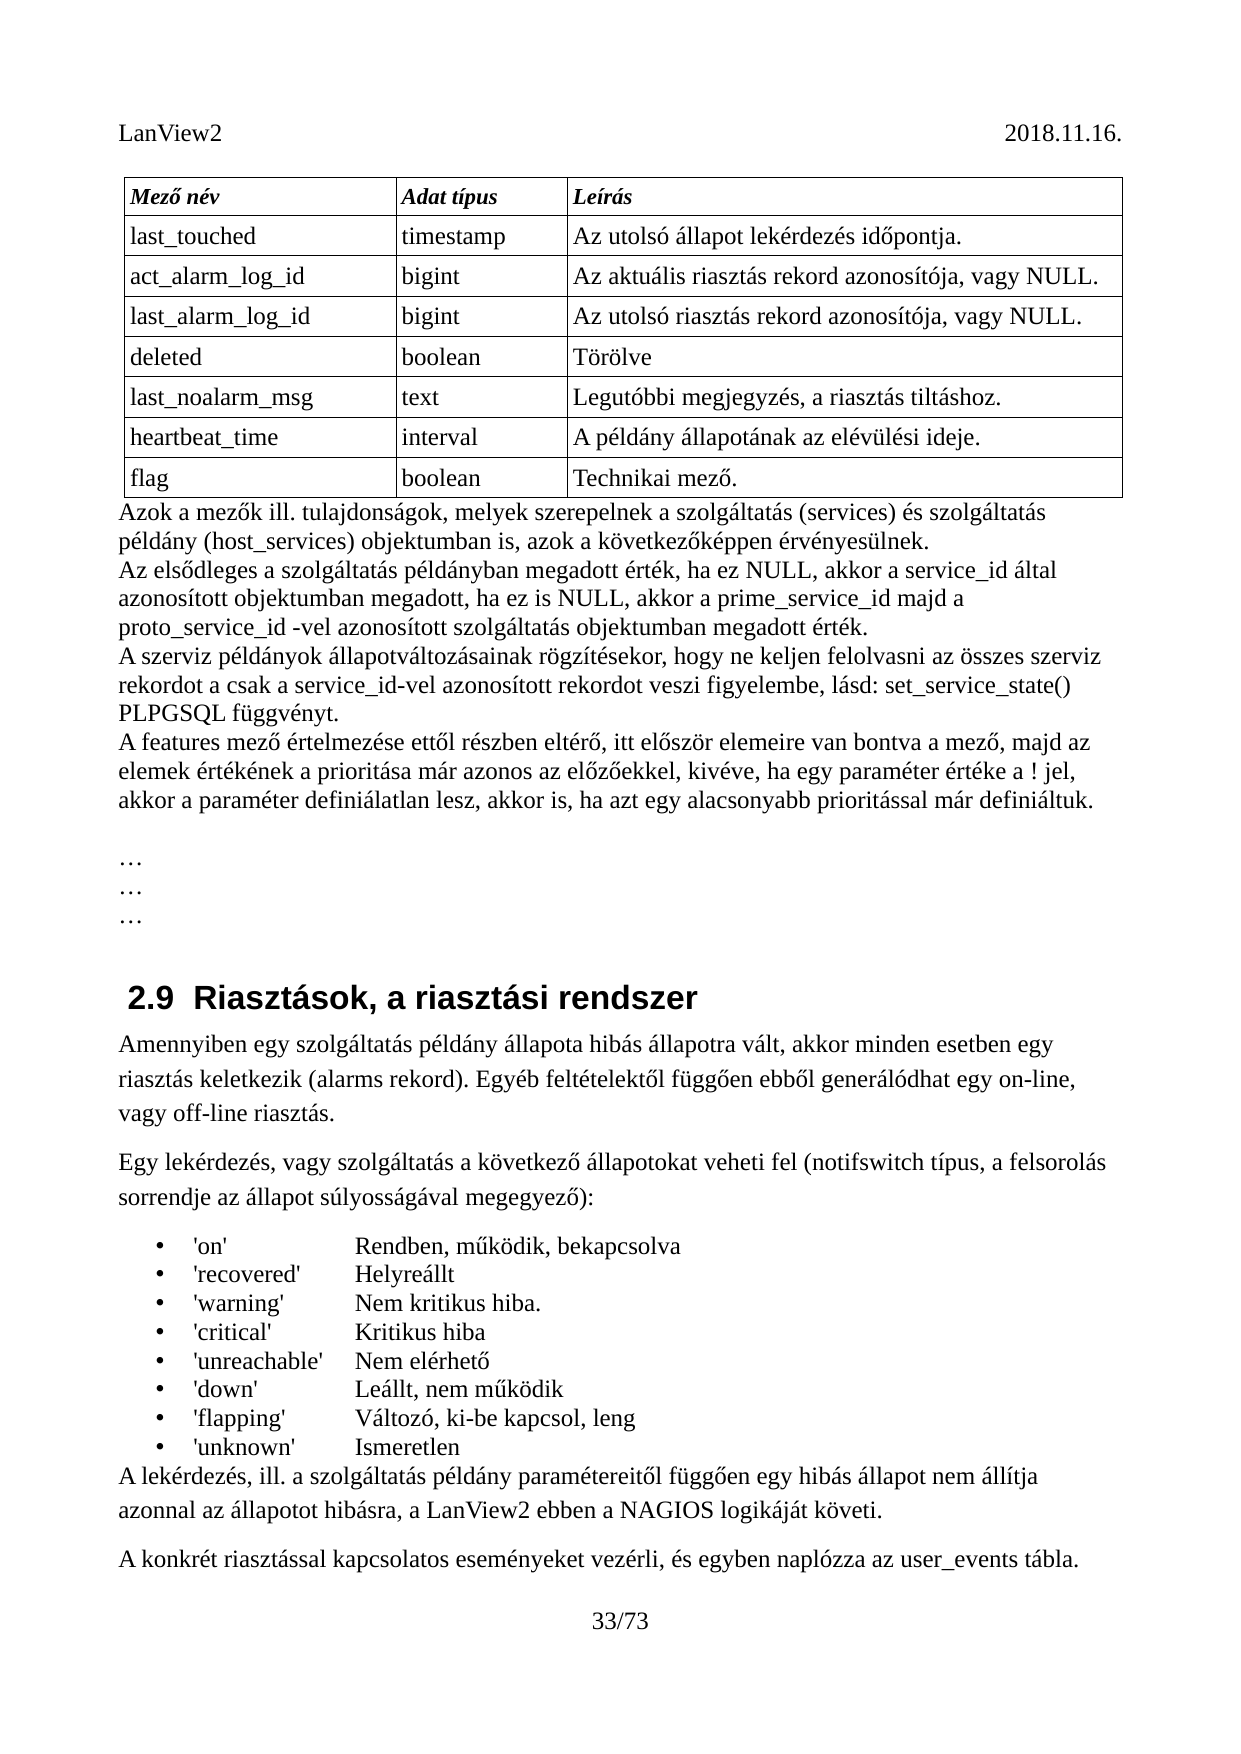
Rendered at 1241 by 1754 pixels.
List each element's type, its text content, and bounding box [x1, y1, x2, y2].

text Egy lekérdezés, vagy szolgáltatás a következő állapotokat veheti fel (notifswitch típus, a felsorolás sorrendje az állapot súlyosságával megegyező): [118, 1147, 1122, 1211]
table_header Adat típus [397, 178, 567, 215]
text A szerviz példányok állapotváltozásainak rögzítésekor, hogy ne keljen felolvasni az összes szerviz rekordot a csak a service_id-vel azonosított rekordot veszi figyelembe, lásd: set_service_state() PLPGSQL függvényt. [118, 641, 1122, 727]
text … [118, 900, 1122, 928]
table_cell last_touched [125, 216, 396, 255]
table_cell Az utolsó riasztás rekord azonosítója, vagy NULL. [568, 297, 1122, 336]
table_cell boolean [397, 337, 567, 376]
table_cell Törölve [568, 337, 1122, 376]
table_cell Legutóbbi megjegyzés, a riasztás tiltáshoz. [568, 377, 1122, 417]
text A features mező értelmezése ettől részben eltérő, itt először elemeire van bontva a mező, majd az elemek értékének a prioritása már azonos az előzőekkel, kivéve, ha egy paraméter értéke a ! jel, akkor a paraméter definiálatlan lesz, akkor is, ha azt egy alacsonyabb prioritással már definiáltuk. [118, 727, 1122, 813]
table_cell bigint [397, 297, 567, 336]
table_cell bigint [397, 256, 567, 296]
table_cell flag [125, 458, 396, 497]
text Az elsődleges a szolgáltatás példányban megadott érték, ha ez NULL, akkor a service_id által azonosított objektumban megadott, ha ez is NULL, akkor a prime_service_id majd a proto_service_id -vel azonosított szolgáltatás objektumban megadott érték. [118, 555, 1122, 641]
table_cell last_noalarm_msg [125, 377, 396, 417]
text Amennyiben egy szolgáltatás példány állapota hibás állapotra vált, akkor minden esetben egy riasztás keletkezik (alarms rekord). Egyéb feltételektől függően ebből generálódhat egy on-line, vagy off-line riasztás. [118, 1029, 1122, 1127]
text A lekérdezés, ill. a szolgáltatás példány paramétereitől függően egy hibás állapot nem állítja azonnal az állapotot hibásra, a LanView2 ebben a NAGIOS logikáját követi. [118, 1461, 1122, 1524]
list 'warning' Nem kritikus hiba. [156, 1288, 1122, 1317]
list 'down' Leállt, nem működik [156, 1374, 1122, 1403]
table_cell deleted [125, 337, 396, 376]
table_cell timestamp [397, 216, 567, 255]
table_cell A példány állapotának az elévülési ideje. [568, 418, 1122, 457]
list 'unknown' Ismeretlen [156, 1432, 1122, 1461]
table_cell Az aktuális riasztás rekord azonosítója, vagy NULL. [568, 256, 1122, 296]
list 'recovered' Helyreállt [156, 1259, 1122, 1288]
table_cell text [397, 377, 567, 417]
list 'critical' Kritikus hiba [156, 1317, 1122, 1346]
text Azok a mezők ill. tulajdonságok, melyek szerepelnek a szolgáltatás (services) és szolgáltatás példány (host_services) objektumban is, azok a következőképpen érvényesülnek. [118, 497, 1122, 555]
text A konkrét riasztással kapcsolatos eseményeket vezérli, és egyben naplózza az user_events tábla. [118, 1544, 1122, 1573]
table_cell boolean [397, 458, 567, 497]
table_cell act_alarm_log_id [125, 256, 396, 296]
table_cell Technikai mező. [568, 458, 1122, 497]
table_header Mező név [125, 178, 396, 215]
list 'unreachable' Nem elérhető [156, 1346, 1122, 1374]
subtitle Riasztások, a riasztási rendszer [118, 978, 1122, 1017]
text … [118, 842, 1122, 871]
table_cell last_alarm_log_id [125, 297, 396, 336]
table_cell interval [397, 418, 567, 457]
table_header Leírás [568, 178, 1122, 215]
text … [118, 871, 1122, 900]
table_cell Az utolsó állapot lekérdezés időpontja. [568, 216, 1122, 255]
list 'flapping' Változó, ki-be kapcsol, leng [156, 1403, 1122, 1432]
list 'on' Rendben, működik, bekapcsolva [156, 1231, 1122, 1259]
table_cell heartbeat_time [125, 418, 396, 457]
